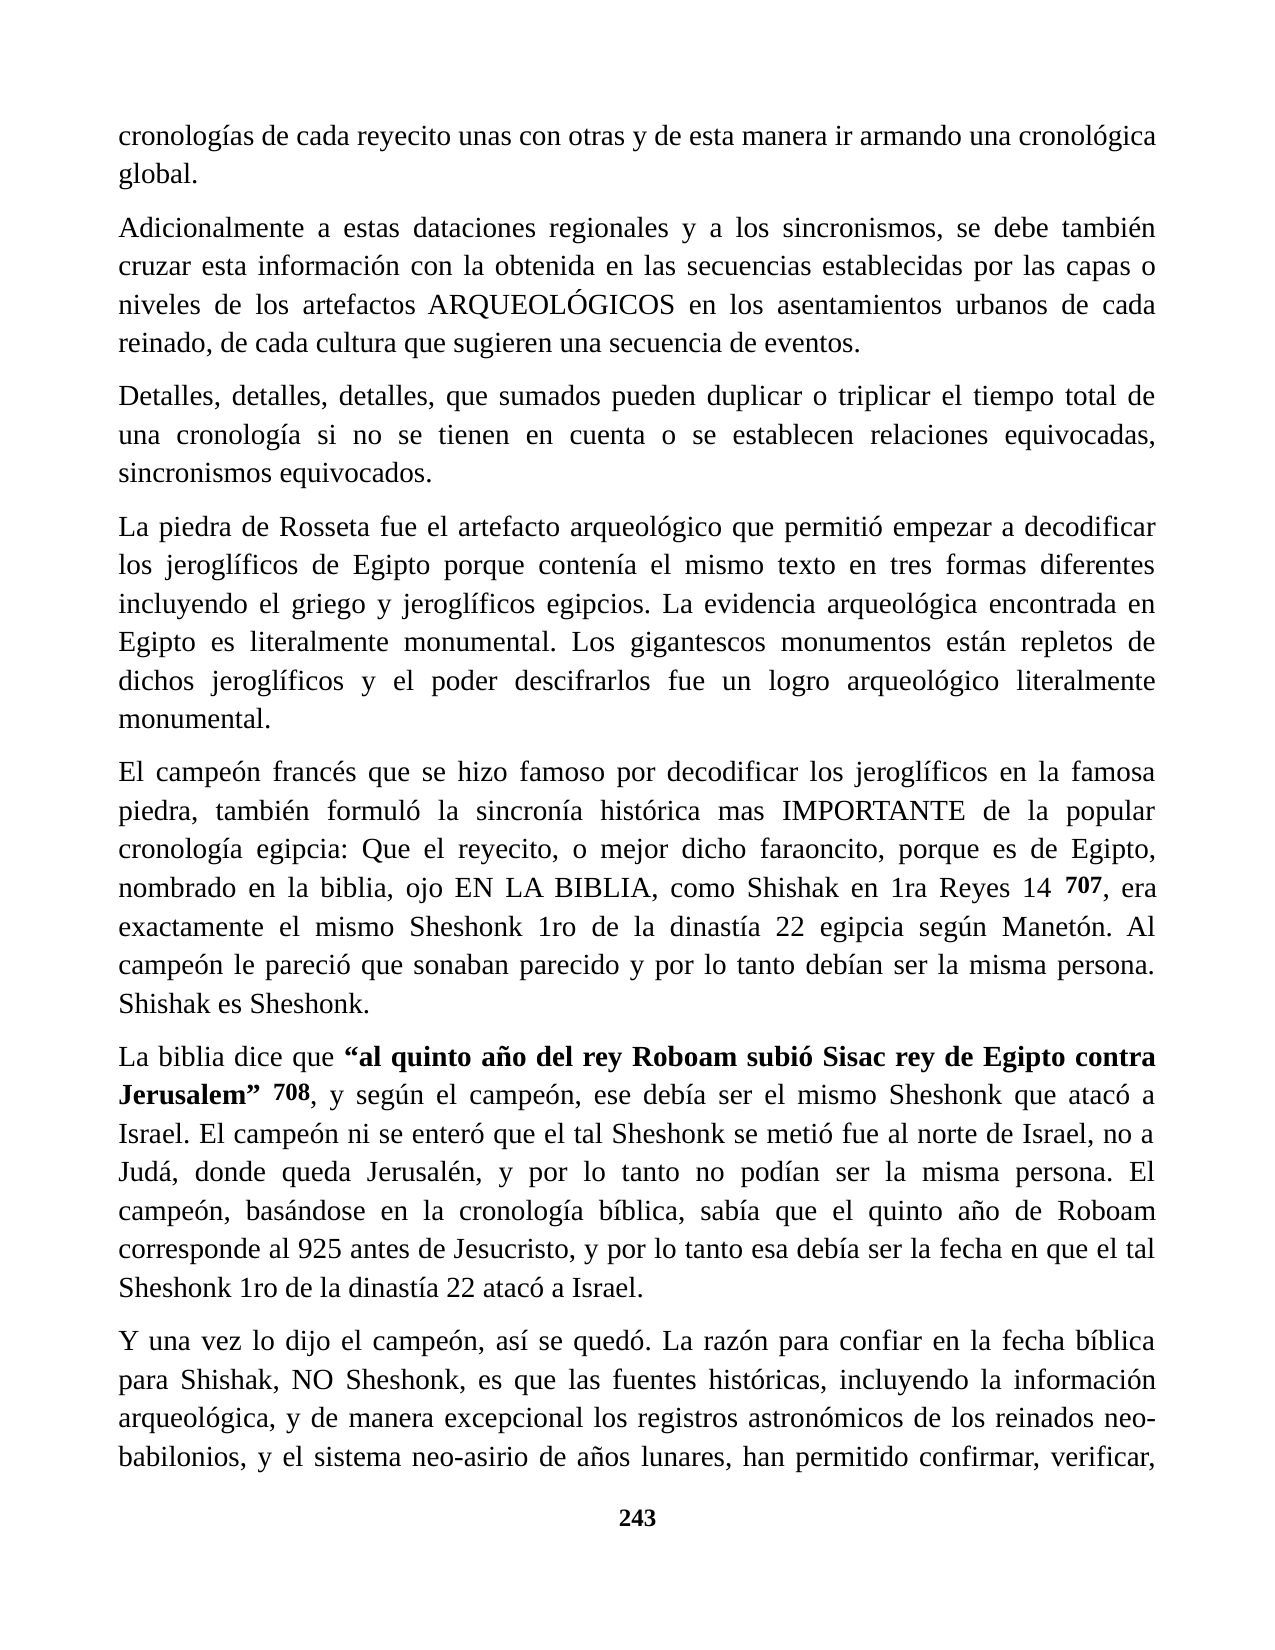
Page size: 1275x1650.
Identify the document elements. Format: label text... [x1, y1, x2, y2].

text La piedra de Rosseta fue el artefacto arqueológico que permitió empezar a decodificar los jeroglíficos de Egipto porque contenía el mismo texto en tres formas diferentes incluyendo el griego y jeroglíficos egipcios. La evidencia arqueológica encontrada en Egipto es literalmente monumental. Los gigantescos monumentos están repletos de dichos jeroglíficos y el poder descifrarlos fue un logro arqueológico literalmente monumental. [118, 509, 1157, 735]
text La biblia dice que “al quinto año del rey Roboam subió Sisac rey de Egipto contra Jerusalem” , y según el campeón, ese debía ser el mismo Sheshonk que atacó a Israel. El campeón ni se enteró que el tal Sheshonk se metió fue al norte de Israel, no a Judá, donde queda Jerusalén, y por lo tanto no podían ser la misma persona. El campeón, basándose en la cronología bíblica, sabía que el quinto año de Roboam corresponde al 925 antes de Jesucristo, y por lo tanto esa debía ser la fecha en que el tal Sheshonk 1ro de la dinastía 22 atacó a Israel. [118, 1039, 1157, 1304]
text Detalles, detalles, detalles, que sumados pueden duplicar o triplicar el tiempo total de una cronología si no se tienen en cuenta o se establecen relaciones equivocadas, sincronismos equivocados. [118, 378, 1157, 489]
text Y una vez lo dijo el campeón, así se quedó. La razón para confiar en la fecha bíblica para Shishak, NO Sheshonk, es que las fuentes históricas, incluyendo la información arqueológica, y de manera excepcional los registros astronómicos de los reinados neo-babilonios, y el sistema neo-asirio de años lunares, han permitido confirmar, verificar, [118, 1323, 1157, 1472]
text El campeón francés que se hizo famoso por decodificar los jeroglíficos en la famosa piedra, también formuló la sincronía histórica mas IMPORTANTE de la popular cronología egipcia: Que el reyecito, o mejor dicho faraoncito, porque es de Egipto, nombrado en la biblia, ojo EN LA BIBLIA, como Shishak en 1ra Reyes 14 , era exactamente el mismo Sheshonk 1ro de la dinastía 22 egipcia según Manetón. Al campeón le pareció que sonaban parecido y por lo tanto debían ser la misma persona. Shishak es Sheshonk. [118, 754, 1157, 1019]
text Adicionalmente a estas dataciones regionales y a los sincronismos, se debe también cruzar esta información con la obtenida en las secuencias establecidas por las capas o niveles de los artefactos ARQUEOLÓGICOS en los asentamientos urbanos de cada reinado, de cada cultura que sugieren una secuencia de eventos. [118, 210, 1157, 359]
text cronologías de cada reyecito unas con otras y de esta manera ir armando una cronológica global. [118, 118, 1157, 190]
